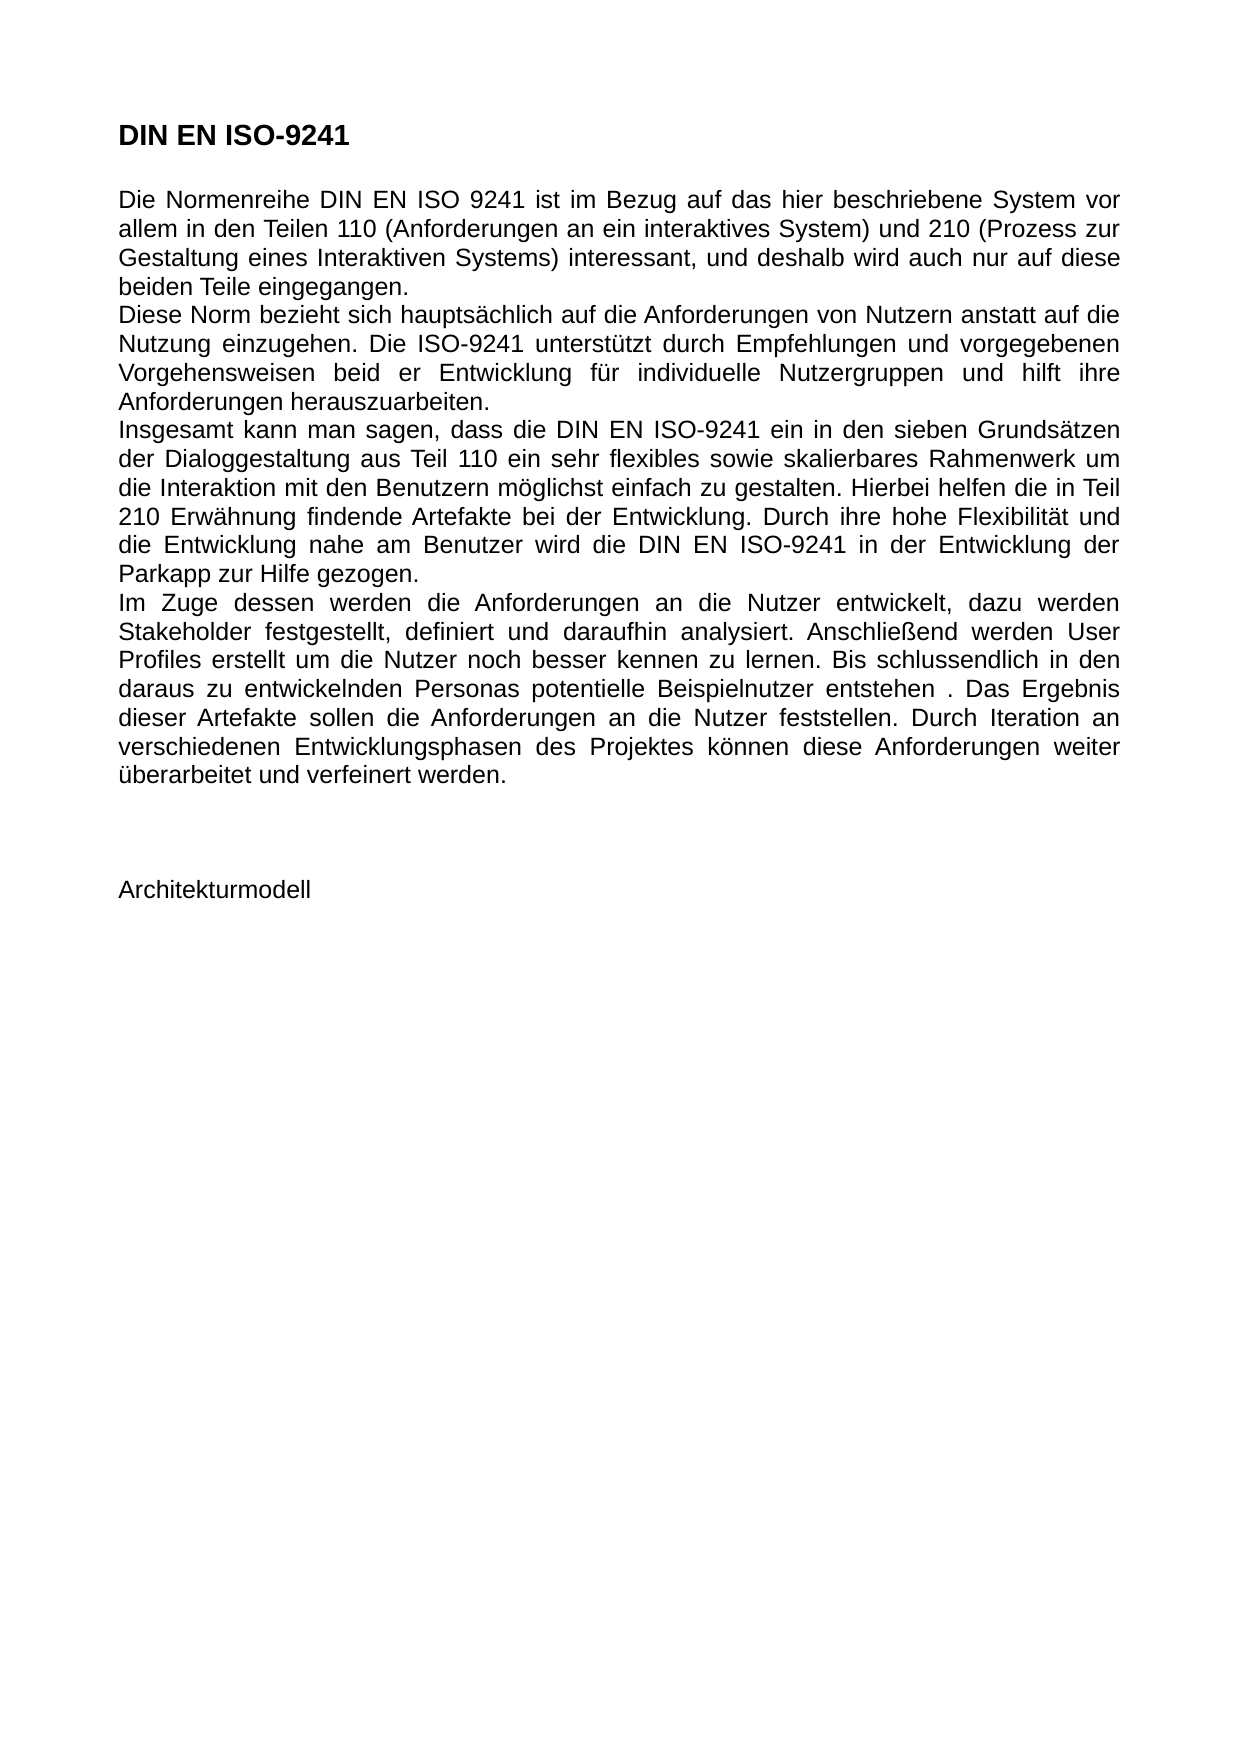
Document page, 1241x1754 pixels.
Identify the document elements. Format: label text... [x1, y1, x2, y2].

text Im Zuge dessen werden die Anforderungen an die Nutzer entwickelt, dazu werden Stakeholder festgestellt, definiert und daraufhin analysiert. Anschließend werden User Profiles erstellt um die Nutzer noch besser kennen zu lernen. Bis schlussendlich in den daraus zu entwickelnden Personas potentielle Beispielnutzer entstehen . Das Ergebnis dieser Artefakte sollen die Anforderungen an die Nutzer feststellen. Durch Iteration an verschiedenen Entwicklungsphasen des Projektes können diese Anforderungen weiter überarbeitet und verfeinert werden. [118, 588, 1122, 789]
text DIN EN ISO-9241 [118, 118, 1122, 152]
text Architekturmodell [118, 875, 1122, 904]
text Die Normenreihe DIN EN ISO 9241 ist im Bezug auf das hier beschriebene System vor allem in den Teilen 110 (Anforderungen an ein interaktives System) und 210 (Prozess zur Gestaltung eines Interaktiven Systems) interessant, und deshalb wird auch nur auf diese beiden Teile eingegangen. [118, 185, 1122, 300]
text Diese Norm bezieht sich hauptsächlich auf die Anforderungen von Nutzern anstatt auf die Nutzung einzugehen. Die ISO-9241 unterstützt durch Empfehlungen und vorgegebenen Vorgehensweisen beid er Entwicklung für individuelle Nutzergruppen und hilft ihre Anforderungen herauszuarbeiten. [118, 300, 1122, 415]
text Insgesamt kann man sagen, dass die DIN EN ISO-9241 ein in den sieben Grundsätzen der Dialoggestaltung aus Teil 110 ein sehr flexibles sowie skalierbares Rahmenwerk um die Interaktion mit den Benutzern möglichst einfach zu gestalten. Hierbei helfen die in Teil 210 Erwähnung findende Artefakte bei der Entwicklung. Durch ihre hohe Flexibilität und die Entwicklung nahe am Benutzer wird die DIN EN ISO-9241 in der Entwicklung der Parkapp zur Hilfe gezogen. [118, 415, 1122, 588]
